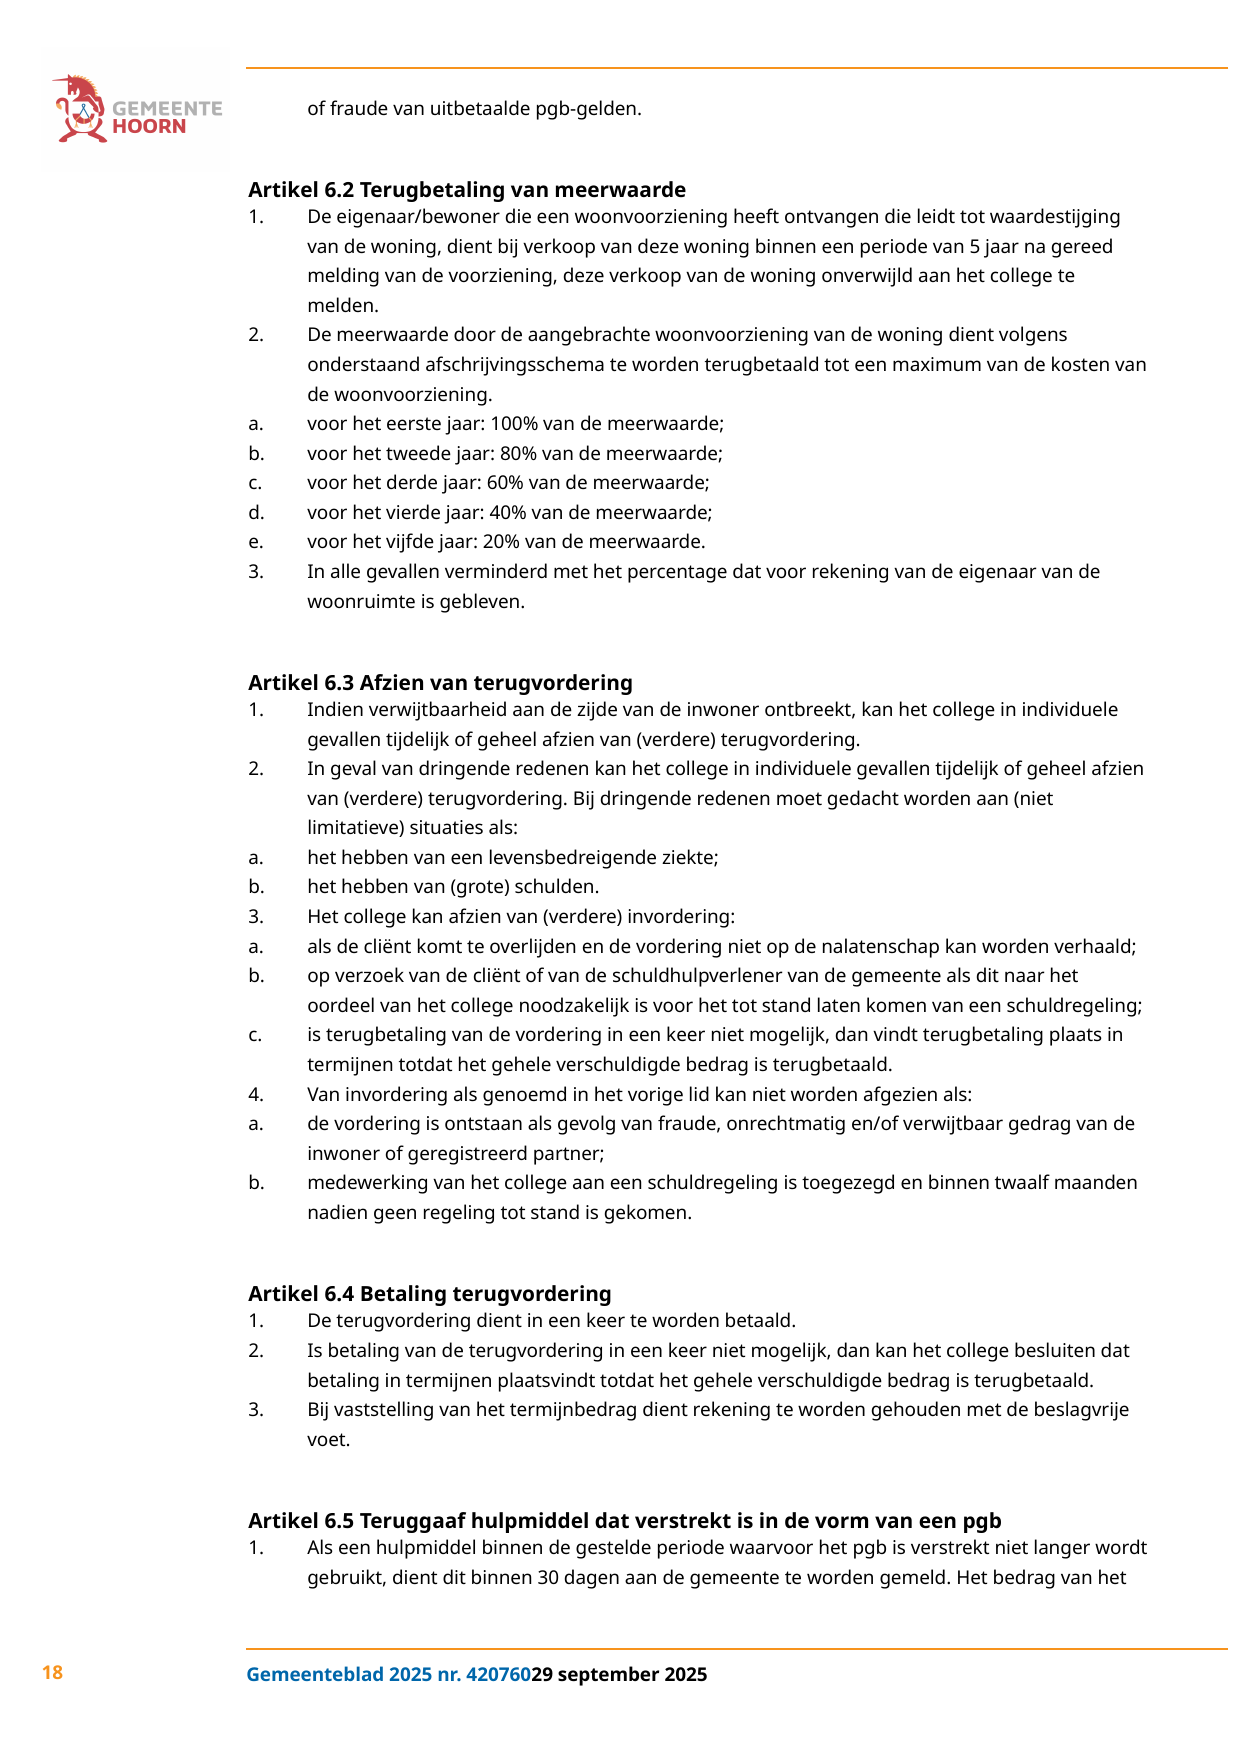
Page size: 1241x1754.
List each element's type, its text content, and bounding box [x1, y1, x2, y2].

list In geval van dringende redenen kan het college in individuele gevallen tijdelijk of geheel afzien van (verdere) terugvordering. Bij dringende redenen moet gedacht worden aan (niet limitatieve) situaties als: [248, 755, 1152, 840]
list als de cliënt komt te overlijden en de vordering niet op de nalatenschap kan worden verhaald; [248, 933, 1152, 959]
list De eigenaar/bewoner die een woonvoorziening heeft ontvangen die leidt tot waardestijging van de woning, dient bij verkoop van deze woning binnen een periode van 5 jaar na gereed melding van de voorziening, deze verkoop van de woning onverwijld aan het college te melden. [248, 203, 1152, 318]
list Als een hulpmiddel binnen de gestelde periode waarvoor het pgb is verstrekt niet langer wordt gebruikt, dient dit binnen 30 dagen aan de gemeente te worden gemeld. Het bedrag van het [248, 1534, 1152, 1590]
text Artikel 6.4 Betaling terugvordering [248, 1279, 1152, 1308]
list op verzoek van de cliënt of van de schuldhulpverlener van de gemeente als dit naar het oordeel van het college noodzakelijk is voor het tot stand laten komen van een schuldregeling; [248, 962, 1152, 1018]
list voor het vijfde jaar: 20% van de meerwaarde. [248, 529, 1152, 554]
text Artikel 6.3 Afzien van terugvordering [248, 668, 1152, 696]
list In alle gevallen verminderd met het percentage dat voor rekening van de eigenaar van de woonruimte is gebleven. [248, 558, 1152, 613]
list Van invordering als genoemd in het vorige lid kan niet worden afgezien als: [248, 1081, 1152, 1107]
list voor het derde jaar: 60% van de meerwaarde; [248, 469, 1152, 495]
list Het college kan afzien van (verdere) invordering: [248, 903, 1152, 929]
list het hebben van (grote) schulden. [248, 874, 1152, 899]
list Indien verwijtbaarheid aan de zijde van de inwoner ontbreekt, kan het college in individuele gevallen tijdelijk of geheel afzien van (verdere) terugvordering. [248, 696, 1152, 752]
picture [41, 47, 231, 172]
list voor het vierde jaar: 40% van de meerwaarde; [248, 499, 1152, 525]
list het hebben van een levensbedreigende ziekte; [248, 844, 1152, 870]
list de vordering is ontstaan als gevolg van fraude, onrechtmatig en/of verwijtbaar gedrag van de inwoner of geregistreerd partner; [248, 1110, 1152, 1166]
text Artikel 6.2 Terugbetaling van meerwaarde [248, 175, 1152, 203]
list medewerking van het college aan een schuldregeling is toegezegd en binnen twaalf maanden nadien geen regeling tot stand is gekomen. [248, 1169, 1152, 1225]
list De meerwaarde door de aangebrachte woonvoorziening van de woning dient volgens onderstaand afschrijvingsschema te worden terugbetaald tot een maximum van de kosten van de woonvoorziening. [248, 322, 1152, 406]
list voor het eerste jaar: 100% van de meerwaarde; [248, 410, 1152, 436]
text Artikel 6.5 Teruggaaf hulpmiddel dat verstrekt is in de vorm van een pgb [248, 1506, 1152, 1534]
list voor het tweede jaar: 80% van de meerwaarde; [248, 440, 1152, 466]
list is terugbetaling van de vordering in een keer niet mogelijk, dan vindt terugbetaling plaats in termijnen totdat het gehele verschuldigde bedrag is terugbetaald. [248, 1022, 1152, 1077]
list Bij vaststelling van het termijnbedrag dient rekening te worden gehouden met de beslagvrije voet. [248, 1396, 1152, 1452]
list of fraude van uitbetaalde pgb-gelden. [248, 95, 1152, 121]
list Is betaling van de terugvordering in een keer niet mogelijk, dan kan het college besluiten dat betaling in termijnen plaatsvindt totdat het gehele verschuldigde bedrag is terugbetaald. [248, 1337, 1152, 1392]
list De terugvordering dient in een keer te worden betaald. [248, 1308, 1152, 1333]
